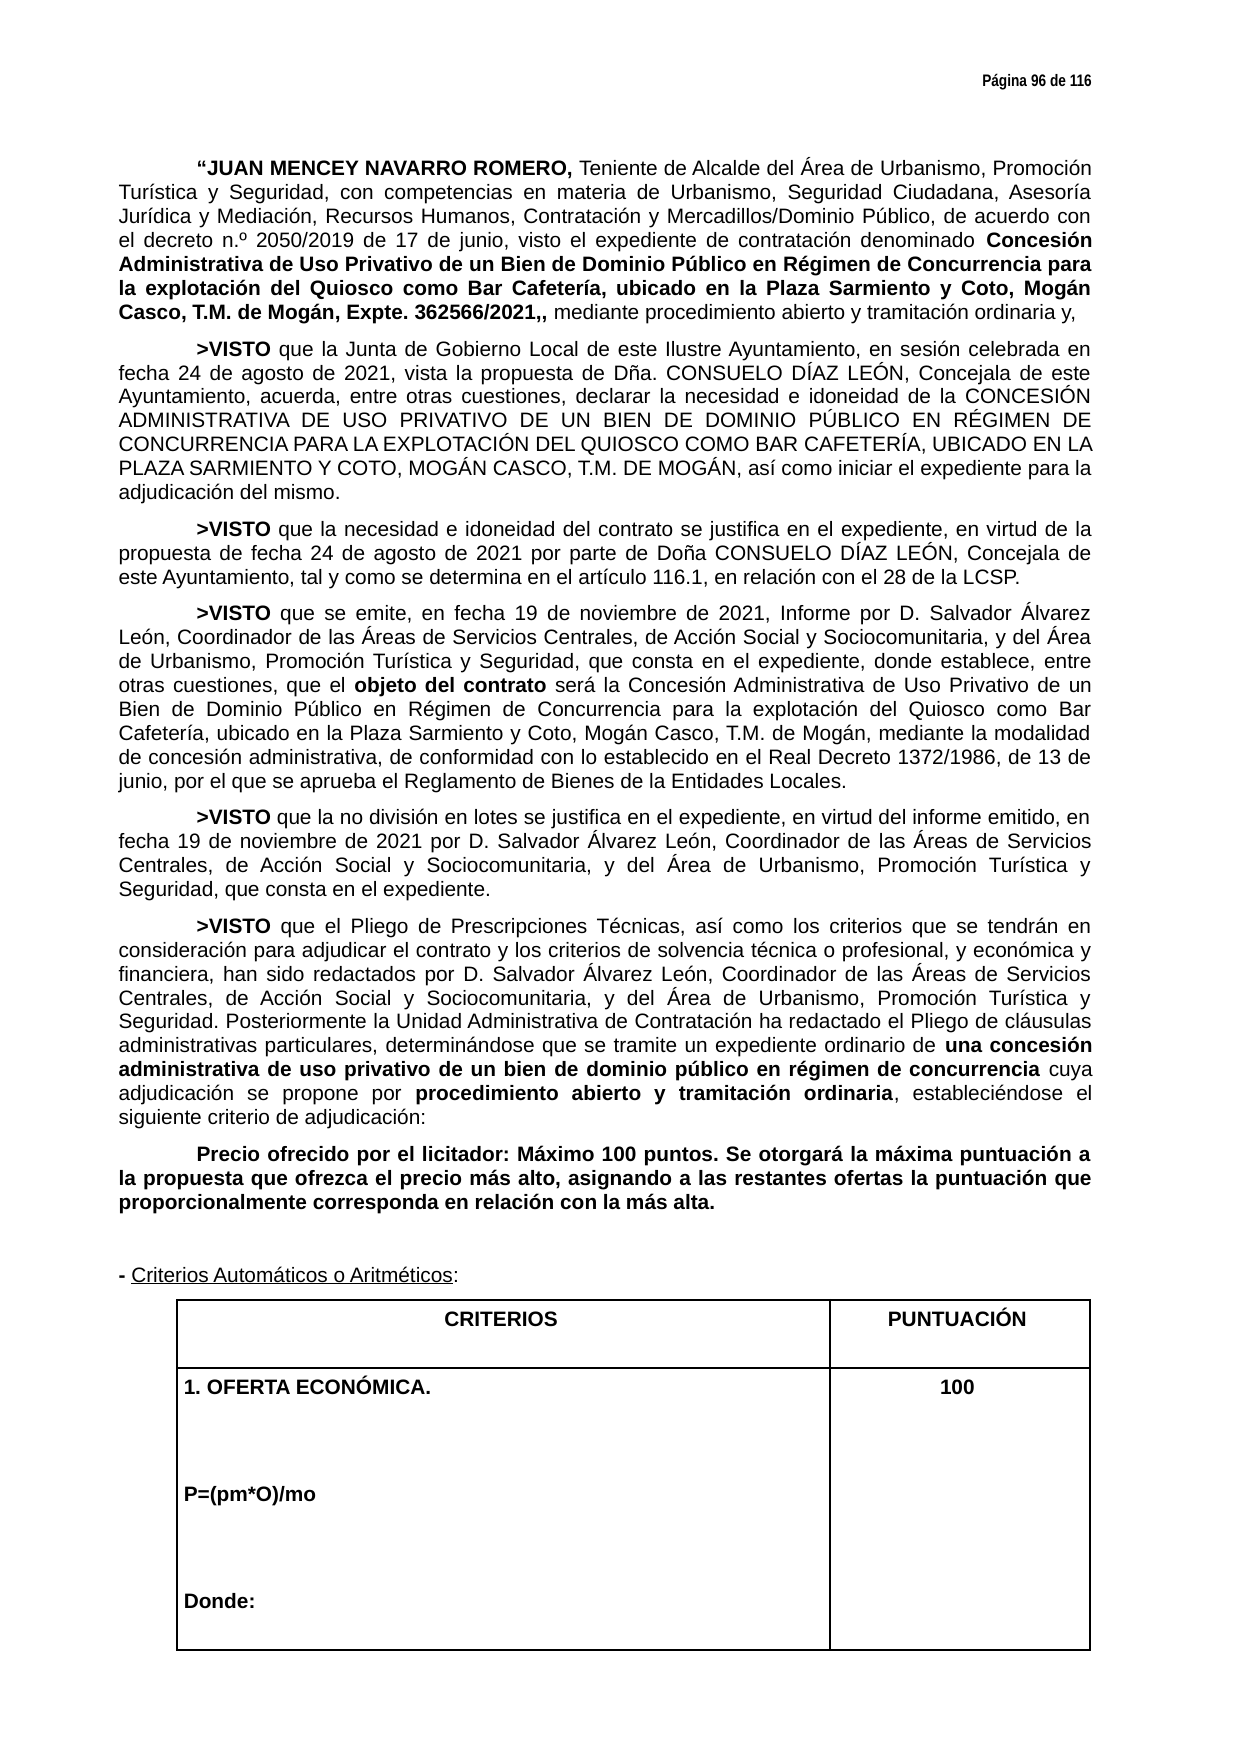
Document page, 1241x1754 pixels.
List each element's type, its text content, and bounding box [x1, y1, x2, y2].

text - Criterios Automáticos o Aritméticos: [118, 1262, 1092, 1286]
text >VISTO que el Pliego de Prescripciones Técnicas, así como los criterios que se tendrán en consideración para adjudicar el contrato y los criterios de solvencia técnica o profesional, y económica y financiera, han sido redactados por D. Salvador Álvarez León, Coordinador de las Áreas de Servicios Centrales, de Acción Social y Sociocomunitaria, y del Área de Urbanismo, Promoción Turística y Seguridad. Posteriormente la Unidad Administrativa de Contratación ha redactado el Pliego de cláusulas administrativas particulares, determinándose que se tramite un expediente ordinario de una concesión administrativa de uso privativo de un bien de dominio público en régimen de concurrencia cuya adjudicación se propone por procedimiento abierto y tramitación ordinaria, estableciéndose el siguiente criterio de adjudicación: [118, 913, 1092, 1129]
table_cell 1. OFERTA ECONÓMICA. P=(pm*O)/mo Donde: [178, 1369, 829, 1649]
text “JUAN MENCEY NAVARRO ROMERO, Teniente de Alcalde del Área de Urbanismo, Promoción Turística y Seguridad, con competencias en materia de Urbanismo, Seguridad Ciudadana, Asesoría Jurídica y Mediación, Recursos Humanos, Contratación y Mercadillos/Dominio Público, de acuerdo con el decreto n.º 2050/2019 de 17 de junio, visto el expediente de contratación denominado Concesión Administrativa de Uso Privativo de un Bien de Dominio Público en Régimen de Concurrencia para la explotación del Quiosco como Bar Cafetería, ubicado en la Plaza Sarmiento y Coto, Mogán Casco, T.M. de Mogán, Expte. 362566/2021,, mediante procedimiento abierto y tramitación ordinaria y, [118, 156, 1092, 324]
table_header PUNTUACIÓN [831, 1301, 1089, 1367]
text >VISTO que la no división en lotes se justifica en el expediente, en virtud del informe emitido, en fecha 19 de noviembre de 2021 por D. Salvador Álvarez León, Coordinador de las Áreas de Servicios Centrales, de Acción Social y Sociocomunitaria, y del Área de Urbanismo, Promoción Turística y Seguridad, que consta en el expediente. [118, 805, 1092, 901]
text >VISTO que la necesidad e idoneidad del contrato se justifica en el expediente, en virtud de la propuesta de fecha 24 de agosto de 2021 por parte de Doña CONSUELO DÍAZ LEÓN, Concejala de este Ayuntamiento, tal y como se determina en el artículo 116.1, en relación con el 28 de la LCSP. [118, 517, 1092, 588]
table_cell 100 [831, 1369, 1089, 1649]
text >VISTO que la Junta de Gobierno Local de este Ilustre Ayuntamiento, en sesión celebrada en fecha 24 de agosto de 2021, vista la propuesta de Dña. CONSUELO DÍAZ LEÓN, Concejala de este Ayuntamiento, acuerda, entre otras cuestiones, declarar la necesidad e idoneidad de la CONCESIÓN ADMINISTRATIVA DE USO PRIVATIVO DE UN BIEN DE DOMINIO PÚBLICO EN RÉGIMEN DE CONCURRENCIA PARA LA EXPLOTACIÓN DEL QUIOSCO COMO BAR CAFETERÍA, UBICADO EN LA PLAZA SARMIENTO Y COTO, MOGÁN CASCO, T.M. DE MOGÁN, así como iniciar el expediente para la adjudicación del mismo. [118, 336, 1092, 504]
text Precio ofrecido por el licitador: Máximo 100 puntos. Se otorgará la máxima puntuación a la propuesta que ofrezca el precio más alto, asignando a las restantes ofertas la puntuación que proporcionalmente corresponda en relación con la más alta. [118, 1142, 1092, 1213]
text >VISTO que se emite, en fecha 19 de noviembre de 2021, Informe por D. Salvador Álvarez León, Coordinador de las Áreas de Servicios Centrales, de Acción Social y Sociocomunitaria, y del Área de Urbanismo, Promoción Turística y Seguridad, que consta en el expediente, donde establece, entre otras cuestiones, que el objeto del contrato será la Concesión Administrativa de Uso Privativo de un Bien de Dominio Público en Régimen de Concurrencia para la explotación del Quiosco como Bar Cafetería, ubicado en la Plaza Sarmiento y Coto, Mogán Casco, T.M. de Mogán, mediante la modalidad de concesión administrativa, de conformidad con lo establecido en el Real Decreto 1372/1986, de 13 de junio, por el que se aprueba el Reglamento de Bienes de la Entidades Locales. [118, 601, 1092, 793]
table_header CRITERIOS [178, 1301, 829, 1367]
